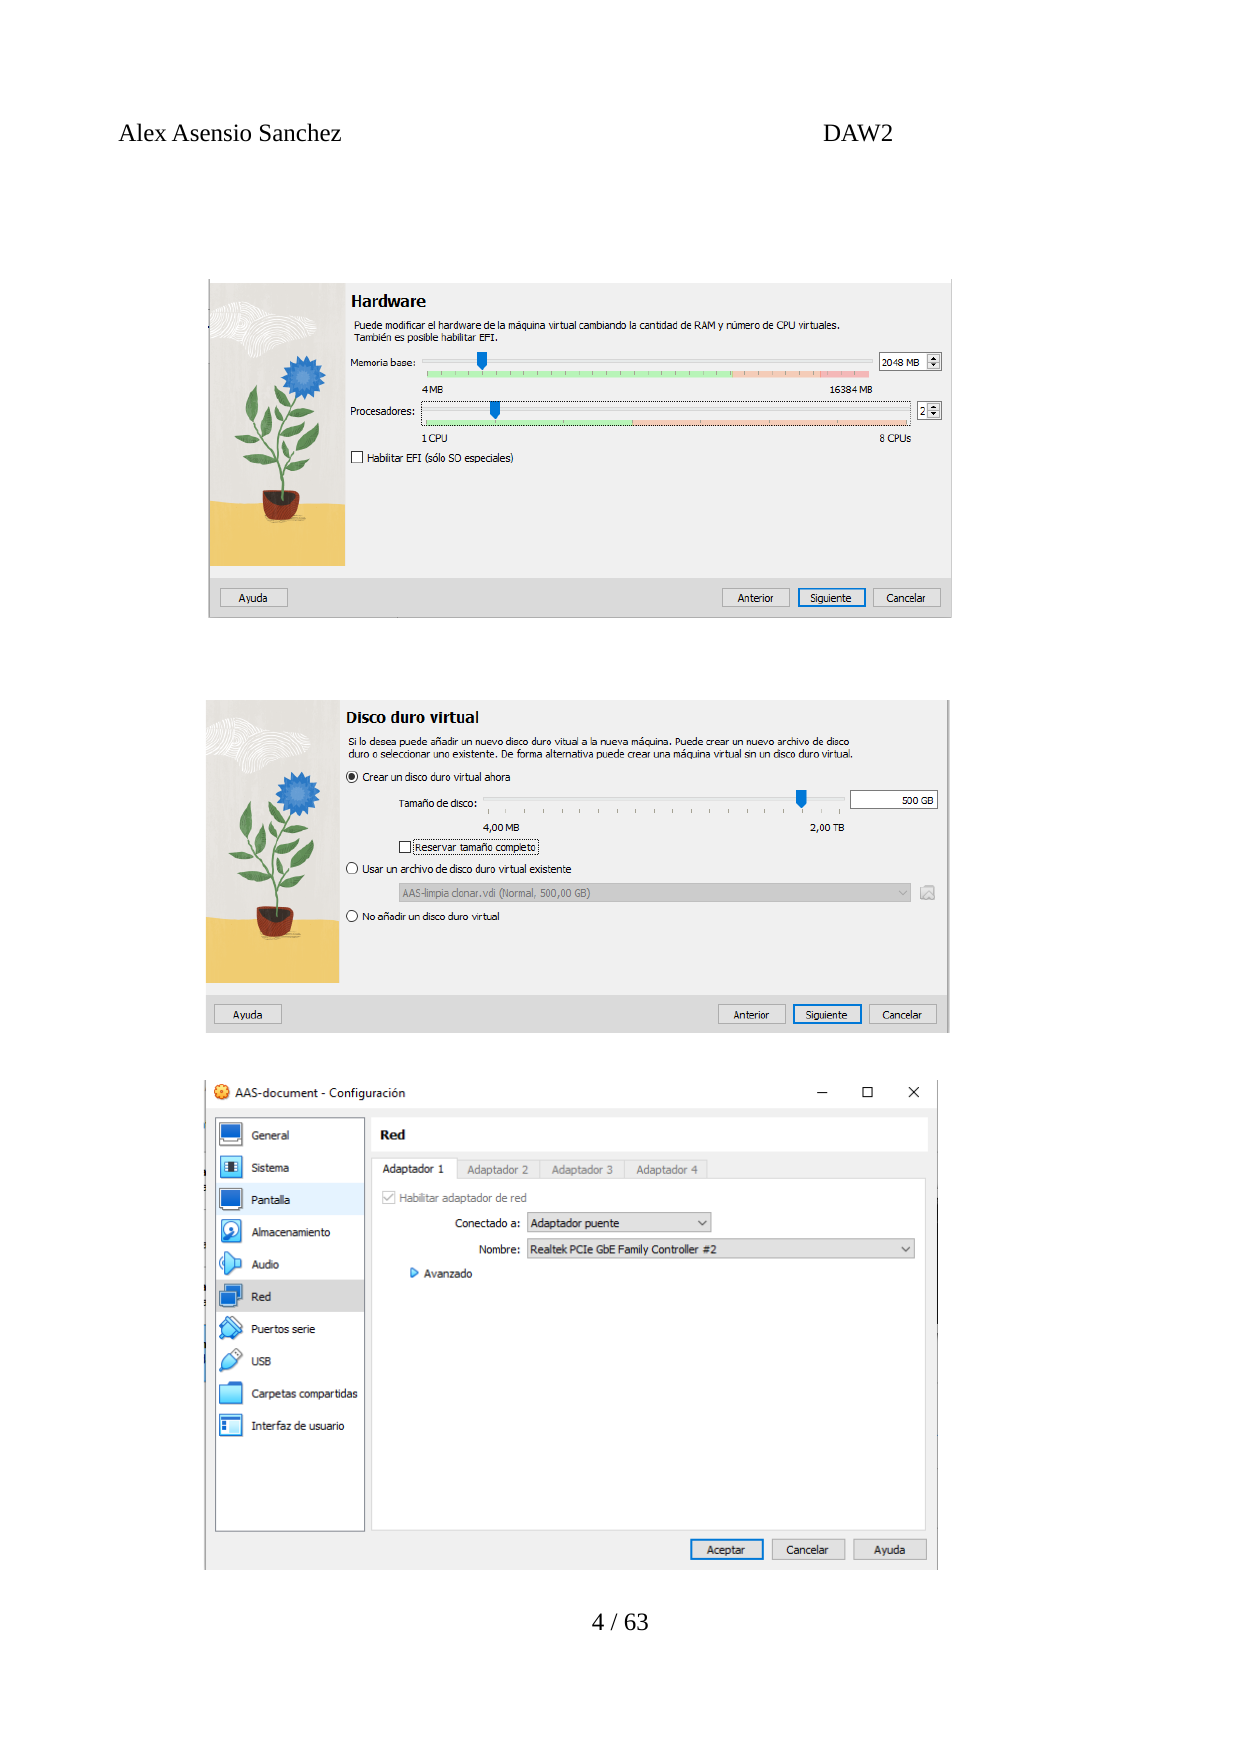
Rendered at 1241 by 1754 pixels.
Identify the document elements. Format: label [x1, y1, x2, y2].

picture [208, 279, 952, 618]
picture [205, 700, 950, 1033]
picture [203, 1080, 938, 1570]
